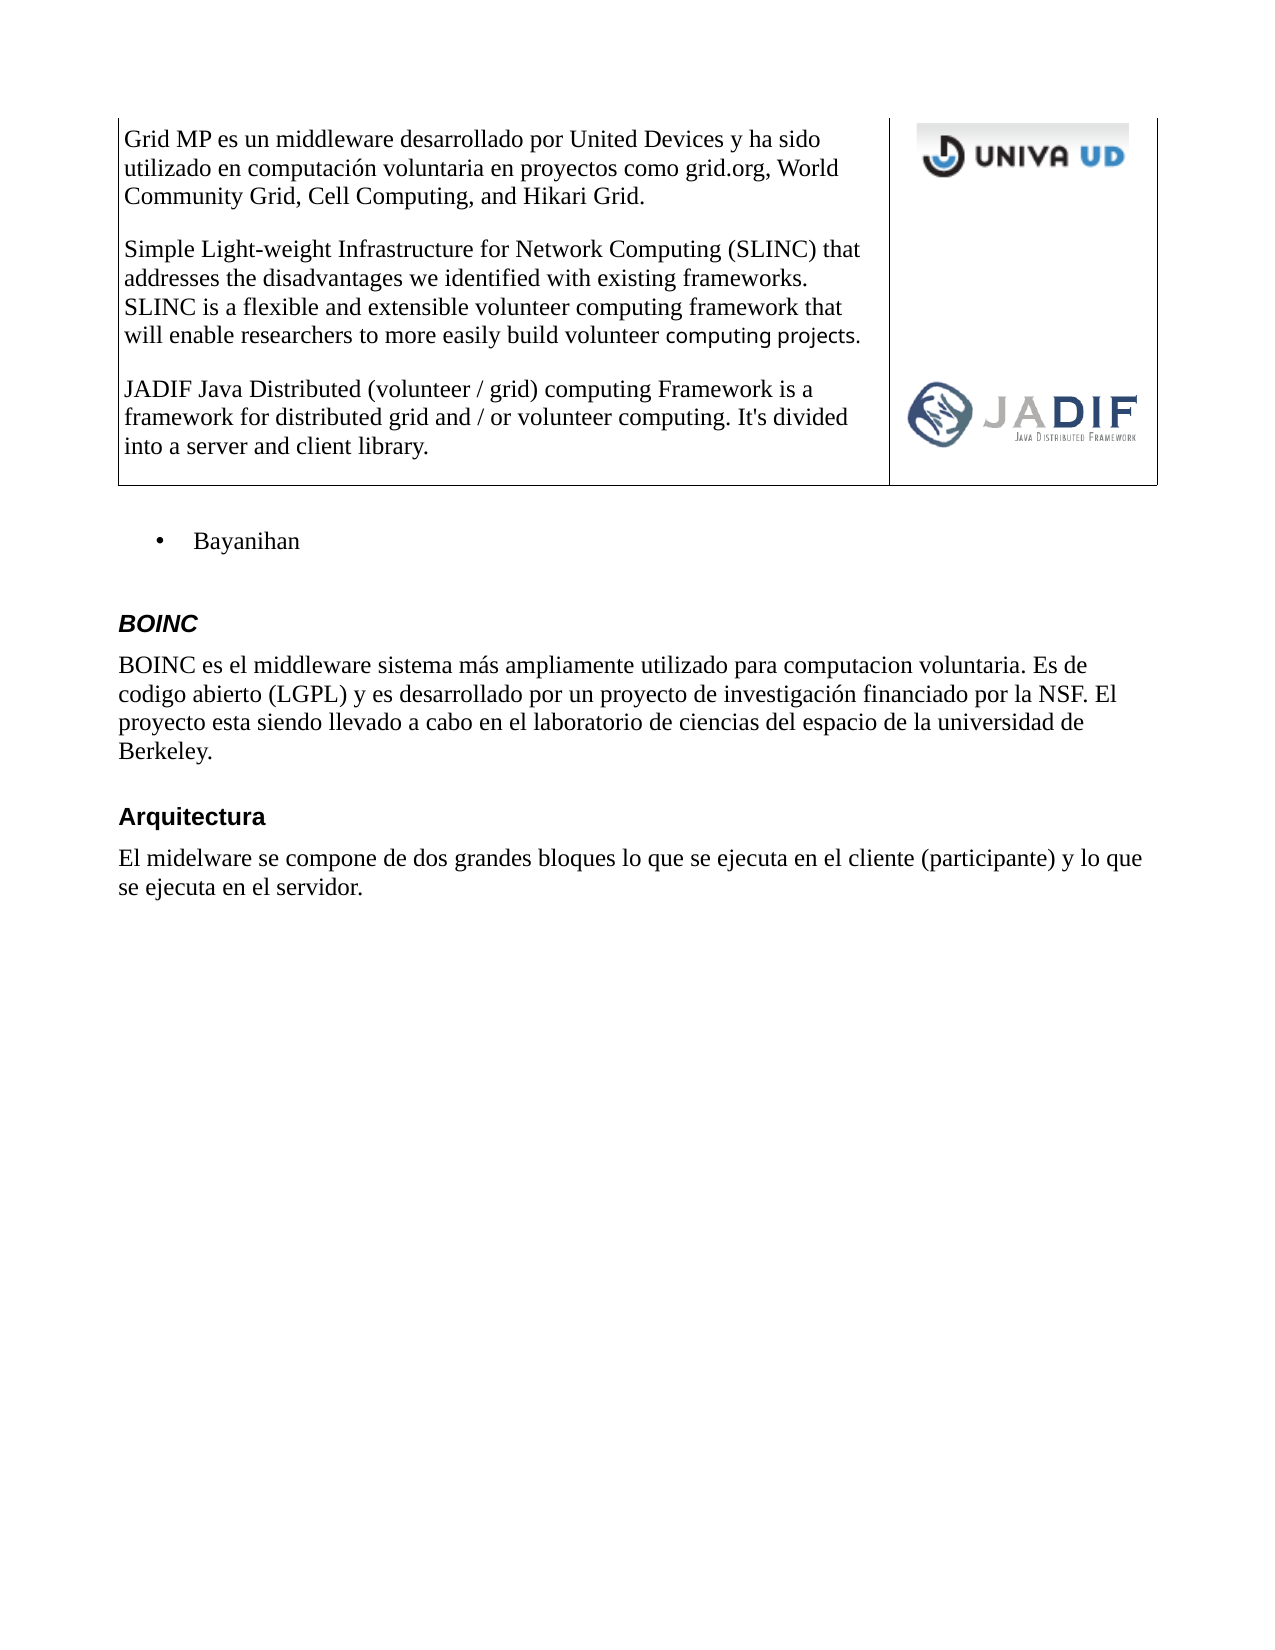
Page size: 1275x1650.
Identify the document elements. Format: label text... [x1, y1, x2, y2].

table_cell Simple Light-weight Infrastructure for Network Computing (SLINC) that addresses the disadvantages we identified with existing frameworks. SLINC is a flexible and extensible volunteer computing framework that will enable researchers to more easily build volunteer computing projects. [119, 228, 889, 368]
picture [894, 373, 1152, 451]
subtitle Arquitectura [118, 802, 1157, 831]
table_cell [890, 368, 1157, 485]
text El midelware se compone de dos grandes bloques lo que se ejecuta en el cliente (participante) y lo que se ejecuta en el servidor. [118, 843, 1157, 901]
table_cell Grid MP es un middleware desarrollado por United Devices y ha sido utilizado en computación voluntaria en proyectos como grid.org, World Community Grid, Cell Computing, and Hikari Grid. [119, 118, 889, 228]
table_cell JADIF Java Distributed (volunteer / grid) computing Framework is a framework for distributed grid and / or volunteer computing. It's divided into a server and client library. [119, 368, 889, 485]
list Bayanihan [156, 526, 901, 555]
table_cell [890, 228, 1157, 368]
text BOINC es el middleware sistema más ampliamente utilizado para computacion voluntaria. Es de codigo abierto (LGPL) y es desarrollado por un proyecto de investigación financiado por la NSF. El proyecto esta siendo llevado a cabo en el laboratorio de ciencias del espacio de la universidad de Berkeley. [118, 650, 1157, 765]
picture [916, 123, 1129, 187]
subtitle BOINC [118, 609, 1157, 637]
table_cell [890, 118, 1157, 228]
